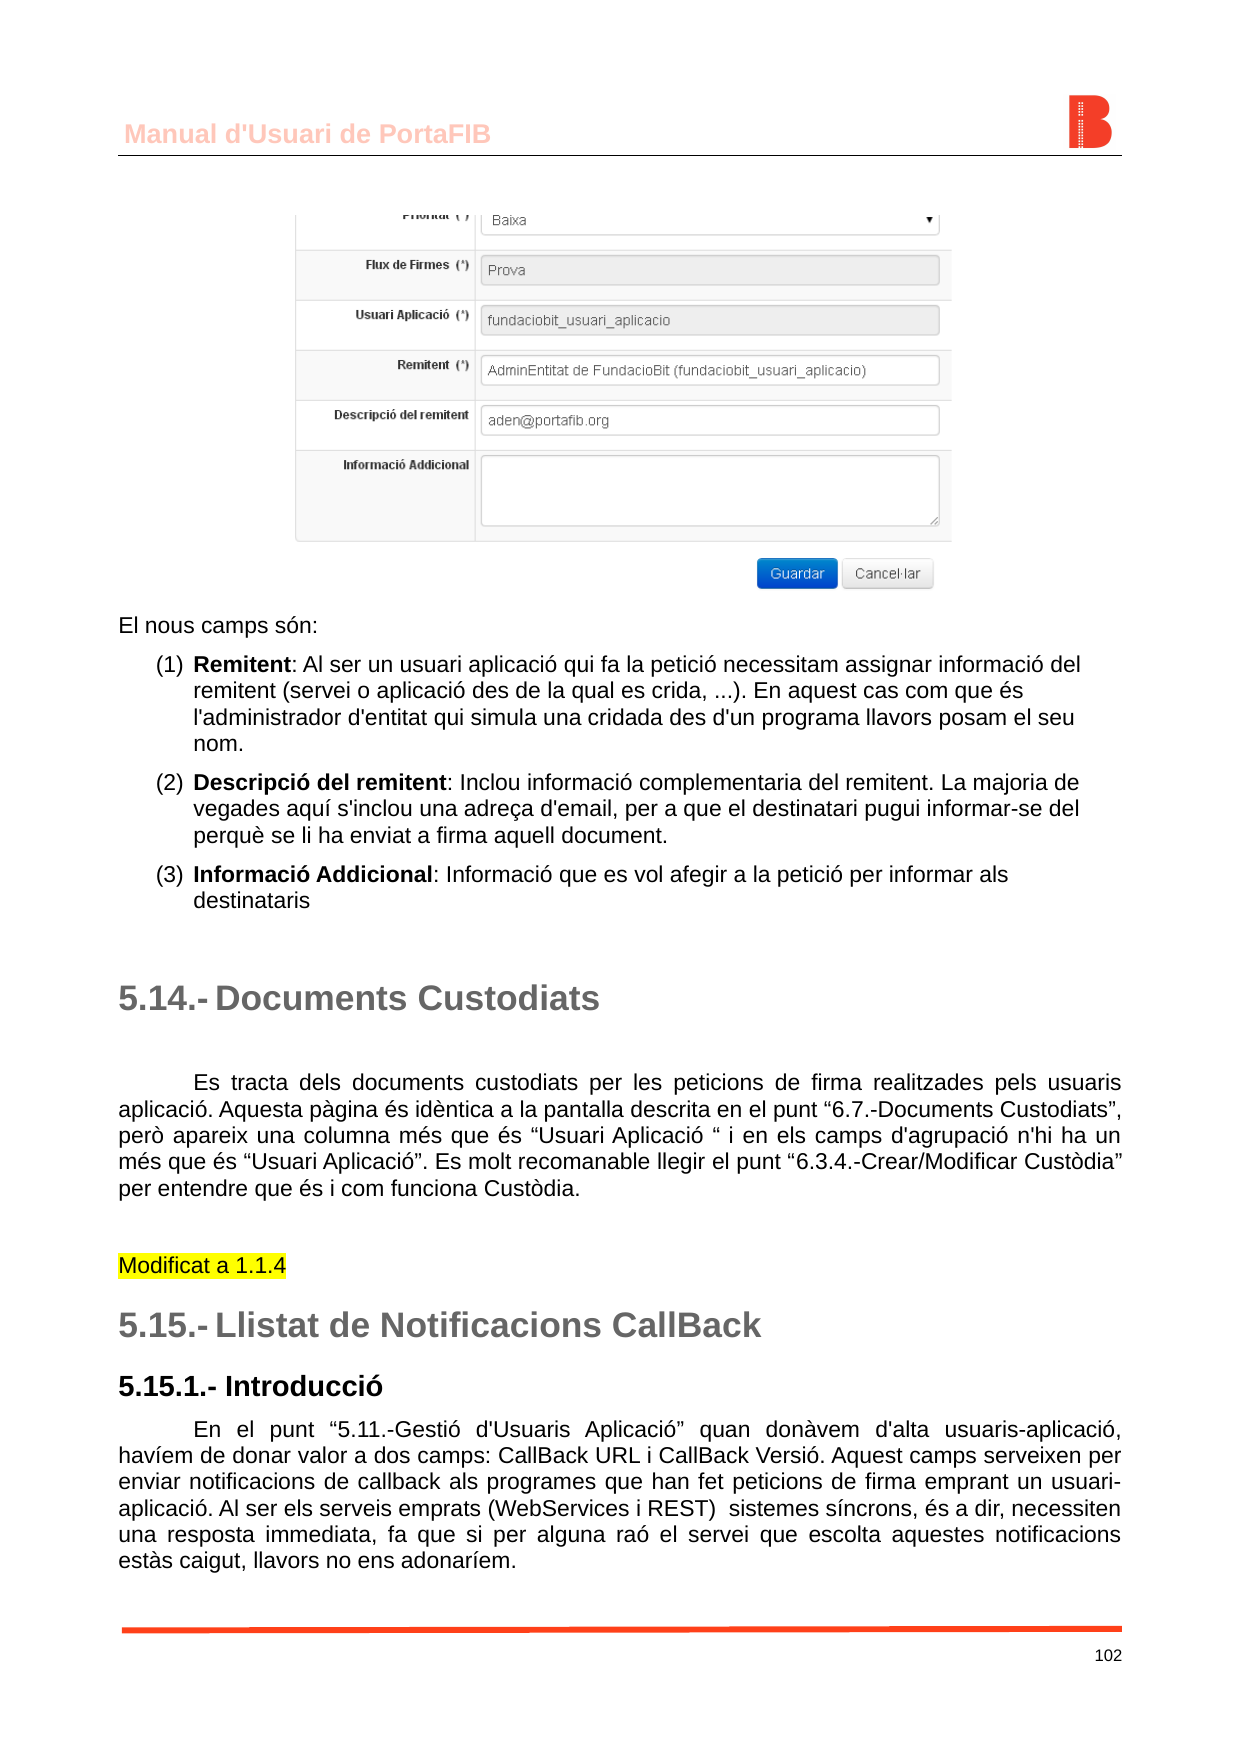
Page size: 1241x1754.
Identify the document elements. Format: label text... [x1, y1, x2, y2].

picture [1063, 94, 1117, 150]
subtitle Llistat de Notificacions CallBack [118, 1304, 1122, 1344]
list Informació Addicional: Informació que es vol afegir a la petició per informar als destinataris [156, 861, 1122, 913]
text Es tracta dels documents custodiats per les peticions de firma realitzades pels usuaris aplicació. Aquesta pàgina és idèntica a la pantalla descrita en el punt “6.7.-Documents Custodiats”, però apareix una columna més que és “Usuari Aplicació “ i en els camps d'agrupació n'hi ha un més que és “Usuari Aplicació”. Es molt recomanable llegir el punt “6.3.4.-Crear/Modificar Custòdia” per entendre que és i com funciona Custòdia. [118, 1069, 1122, 1201]
subtitle Introducció [118, 1369, 1122, 1403]
text En el punt “5.11.-Gestió d'Usuaris Aplicació” quan donàvem d'alta usuaris-aplicació, havíem de donar valor a dos camps: CallBack URL i CallBack Versió. Aquest camps serveixen per enviar notificacions de callback als programes que han fet peticions de firma emprant un usuari-aplicació. Al ser els serveis emprats (WebServices i REST) sistemes síncrons, és a dir, necessiten una resposta immediata, fa que si per alguna raó el servei que escolta aquestes notificacions estàs caigut, llavors no ens adonaríem. [118, 1416, 1122, 1574]
text Modificat a 1.1.4 [118, 1252, 1122, 1279]
list Descripció del remitent: Inclou informació complementaria del remitent. La majoria de vegades aquí s'inclou una adreça d'email, per a que el destinatari pugui informar-se del perquè se li ha enviat a firma aquell document. [156, 769, 1122, 848]
subtitle Documents Custodiats [118, 977, 1122, 1018]
list Remitent: Al ser un usuari aplicació qui fa la petició necessitam assignar informació del remitent (servei o aplicació des de la qual es crida, ...). En aquest cas com que és l'administrador d'entitat qui simula una cridada des d'un programa llavors posam el seu nom. [156, 651, 1122, 757]
picture [288, 215, 952, 600]
text El nous camps són: [118, 612, 1122, 639]
